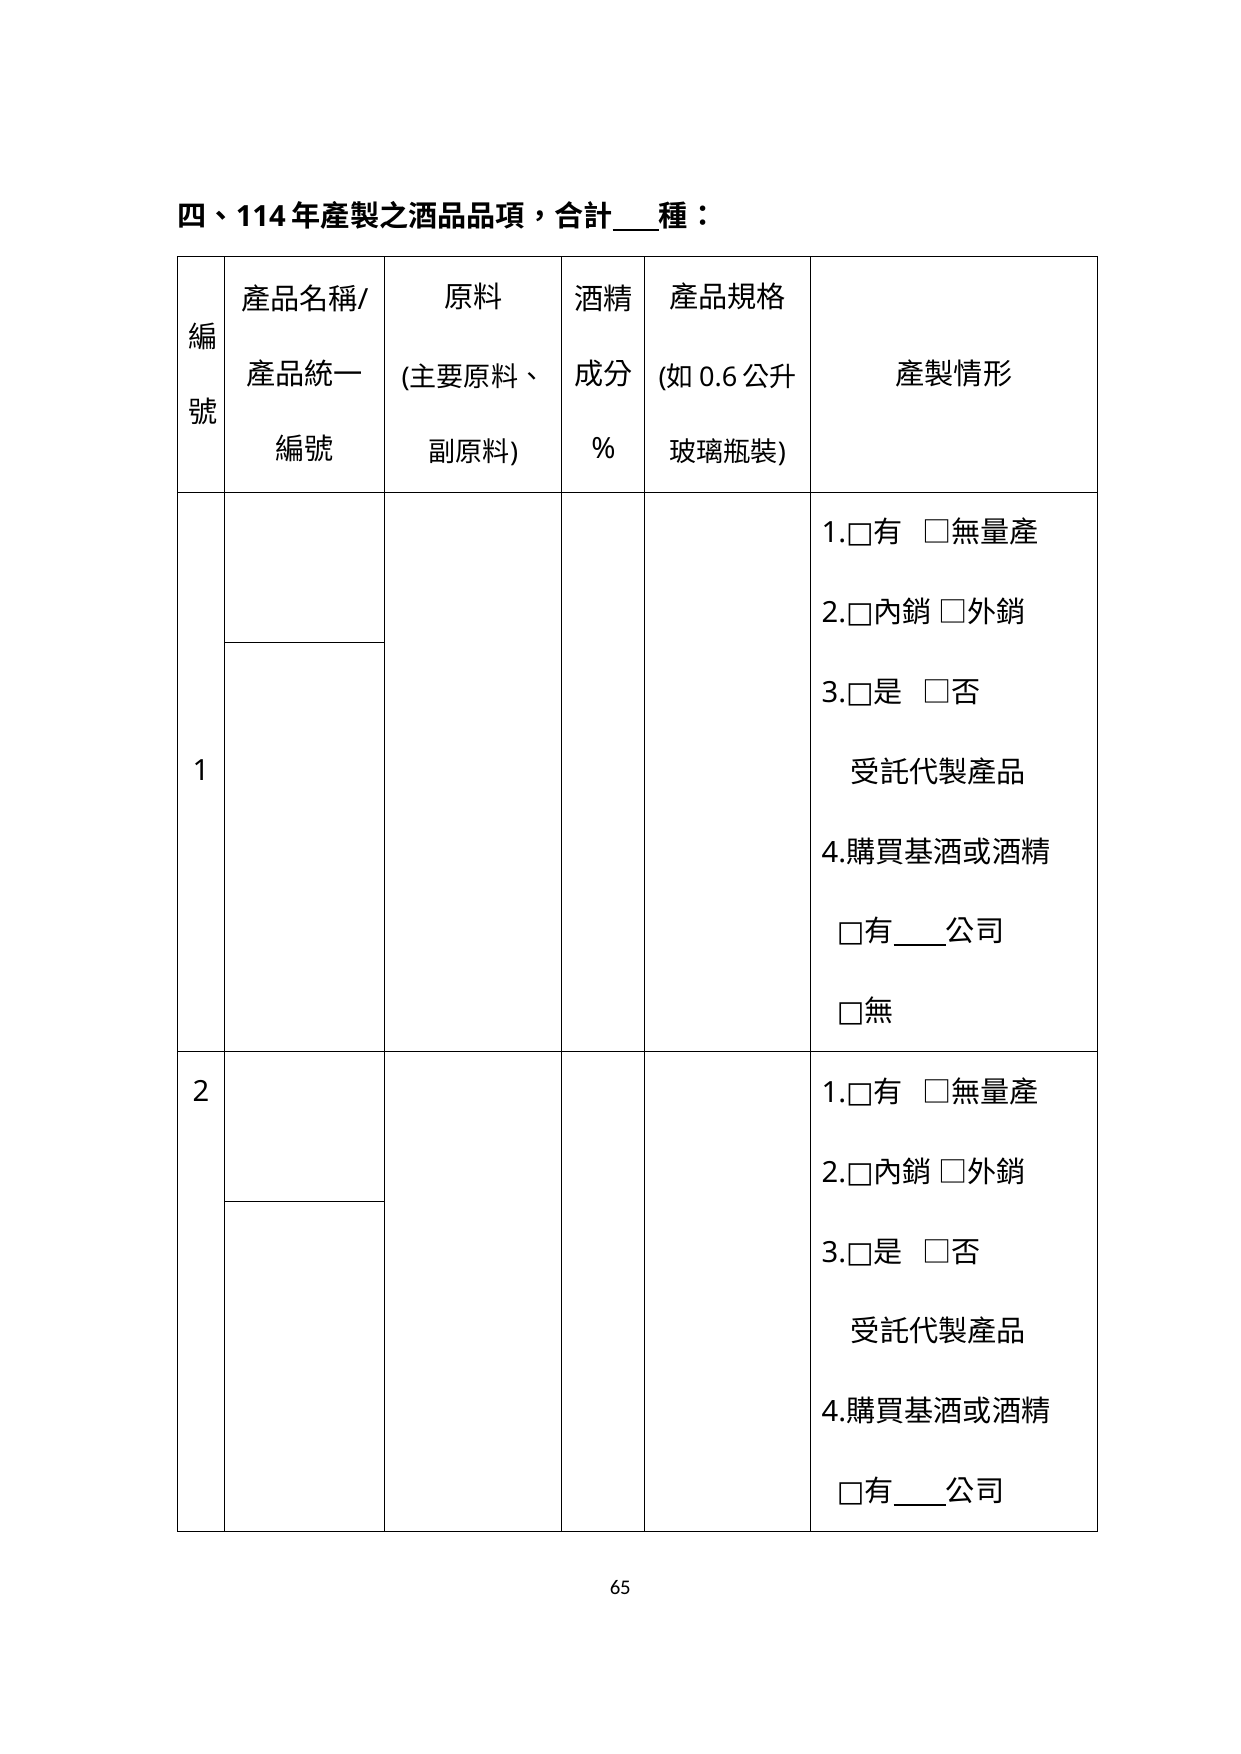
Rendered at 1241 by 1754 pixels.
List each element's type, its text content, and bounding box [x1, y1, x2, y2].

table_cell [225, 643, 384, 1051]
table_cell [225, 1052, 384, 1201]
table_header 編號 [178, 257, 224, 492]
text 四、114年產製之酒品品項，合計 種： [177, 176, 1063, 251]
table_cell 2 [178, 1052, 224, 1531]
table_header 產品規格 (如0.6公升玻璃瓶裝) [645, 257, 810, 492]
table_header 產製情形 [811, 257, 1097, 492]
table_cell [562, 493, 644, 1051]
table_cell [385, 1052, 561, 1531]
table_cell [562, 1052, 644, 1531]
table_cell [385, 493, 561, 1051]
table_header 產品名稱/產品統一編號 [225, 257, 384, 492]
table_cell 1 [178, 493, 224, 1051]
table_cell [645, 493, 810, 1051]
table_cell [645, 1052, 810, 1531]
table_cell 1.□有 □無量產 2.□內銷 □外銷 3.□是 □否 受託代製產品 4.購買基酒或酒精 □有 公司 [811, 1052, 1097, 1531]
table_cell [225, 493, 384, 642]
table_header 酒精成分% [562, 257, 644, 492]
table_cell [225, 1202, 384, 1531]
table_header 原料 (主要原料、副原料) [385, 257, 561, 492]
table_cell 1.□有 □無量產 2.□內銷 □外銷 3.□是 □否 受託代製產品 4.購買基酒或酒精 □有 公司 □無 [811, 493, 1097, 1051]
